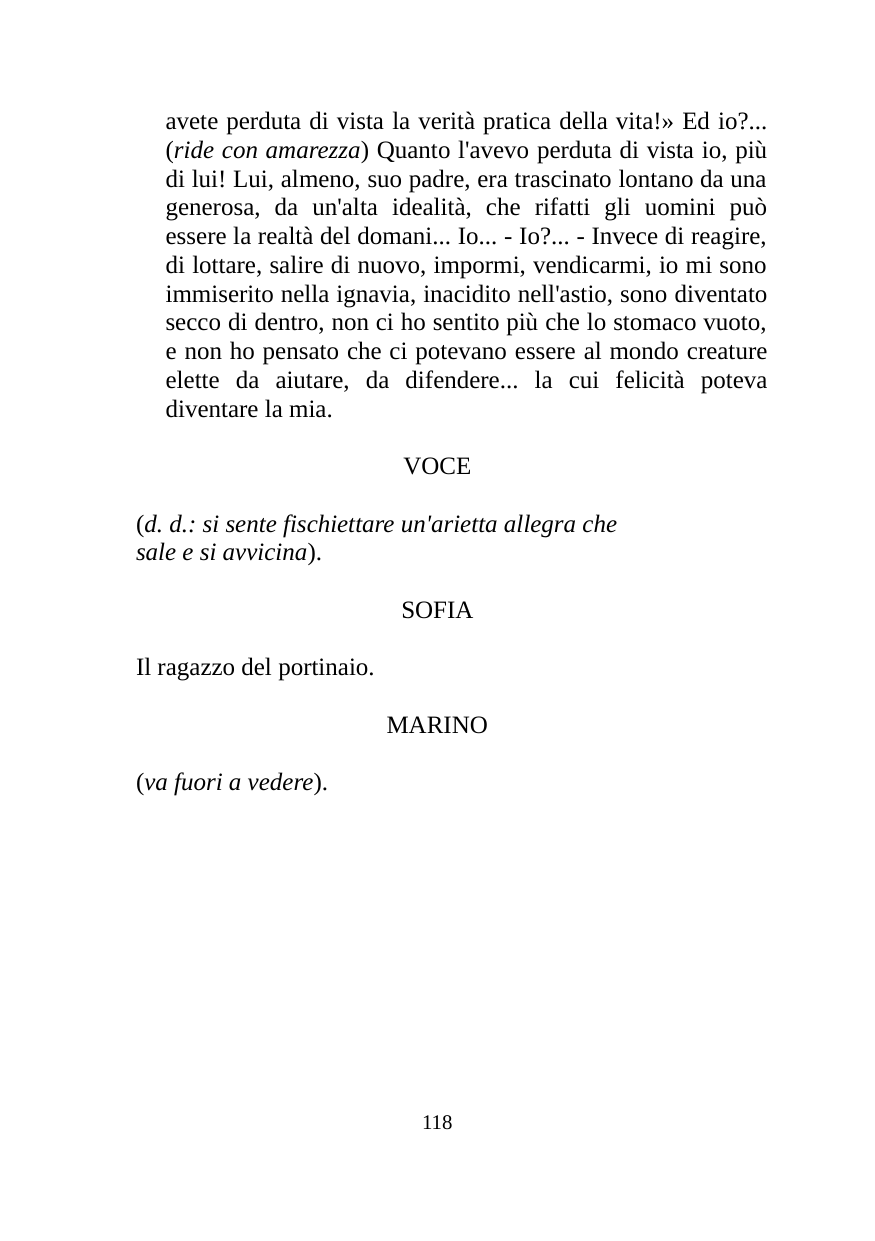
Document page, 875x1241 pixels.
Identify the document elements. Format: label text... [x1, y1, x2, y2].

text VOCE [106, 451, 768, 480]
text SOFIA [106, 595, 768, 624]
text Il ragazzo del portinaio. [136, 652, 768, 681]
text sale e si avvicina). [136, 537, 768, 566]
text avete perduta di vista la verità pratica della vita!» Ed io?... (ride con amarezza) Quanto l'avevo perduta di vista io, più di lui! Lui, almeno, suo padre, era trascinato lontano da una generosa, da un'alta idealità, che rifatti gli uomini può essere la realtà del domani... Io... - Io?... - Invece di reagire, di lottare, salire di nuovo, impormi, vendicarmi, io mi sono immiserito nella ignavia, inacidito nell'astio, sono diventato secco di dentro, non ci ho sentito più che lo stomaco vuoto, e non ho pensato che ci potevano essere al mondo creature elette da aiutare, da difendere... la cui felicità poteva diventare la mia. [136, 106, 768, 422]
text (va fuori a vedere). [136, 767, 768, 796]
text (d. d.: si sente fischiettare un'arietta allegra che [136, 509, 768, 537]
text MARINO [106, 710, 768, 739]
